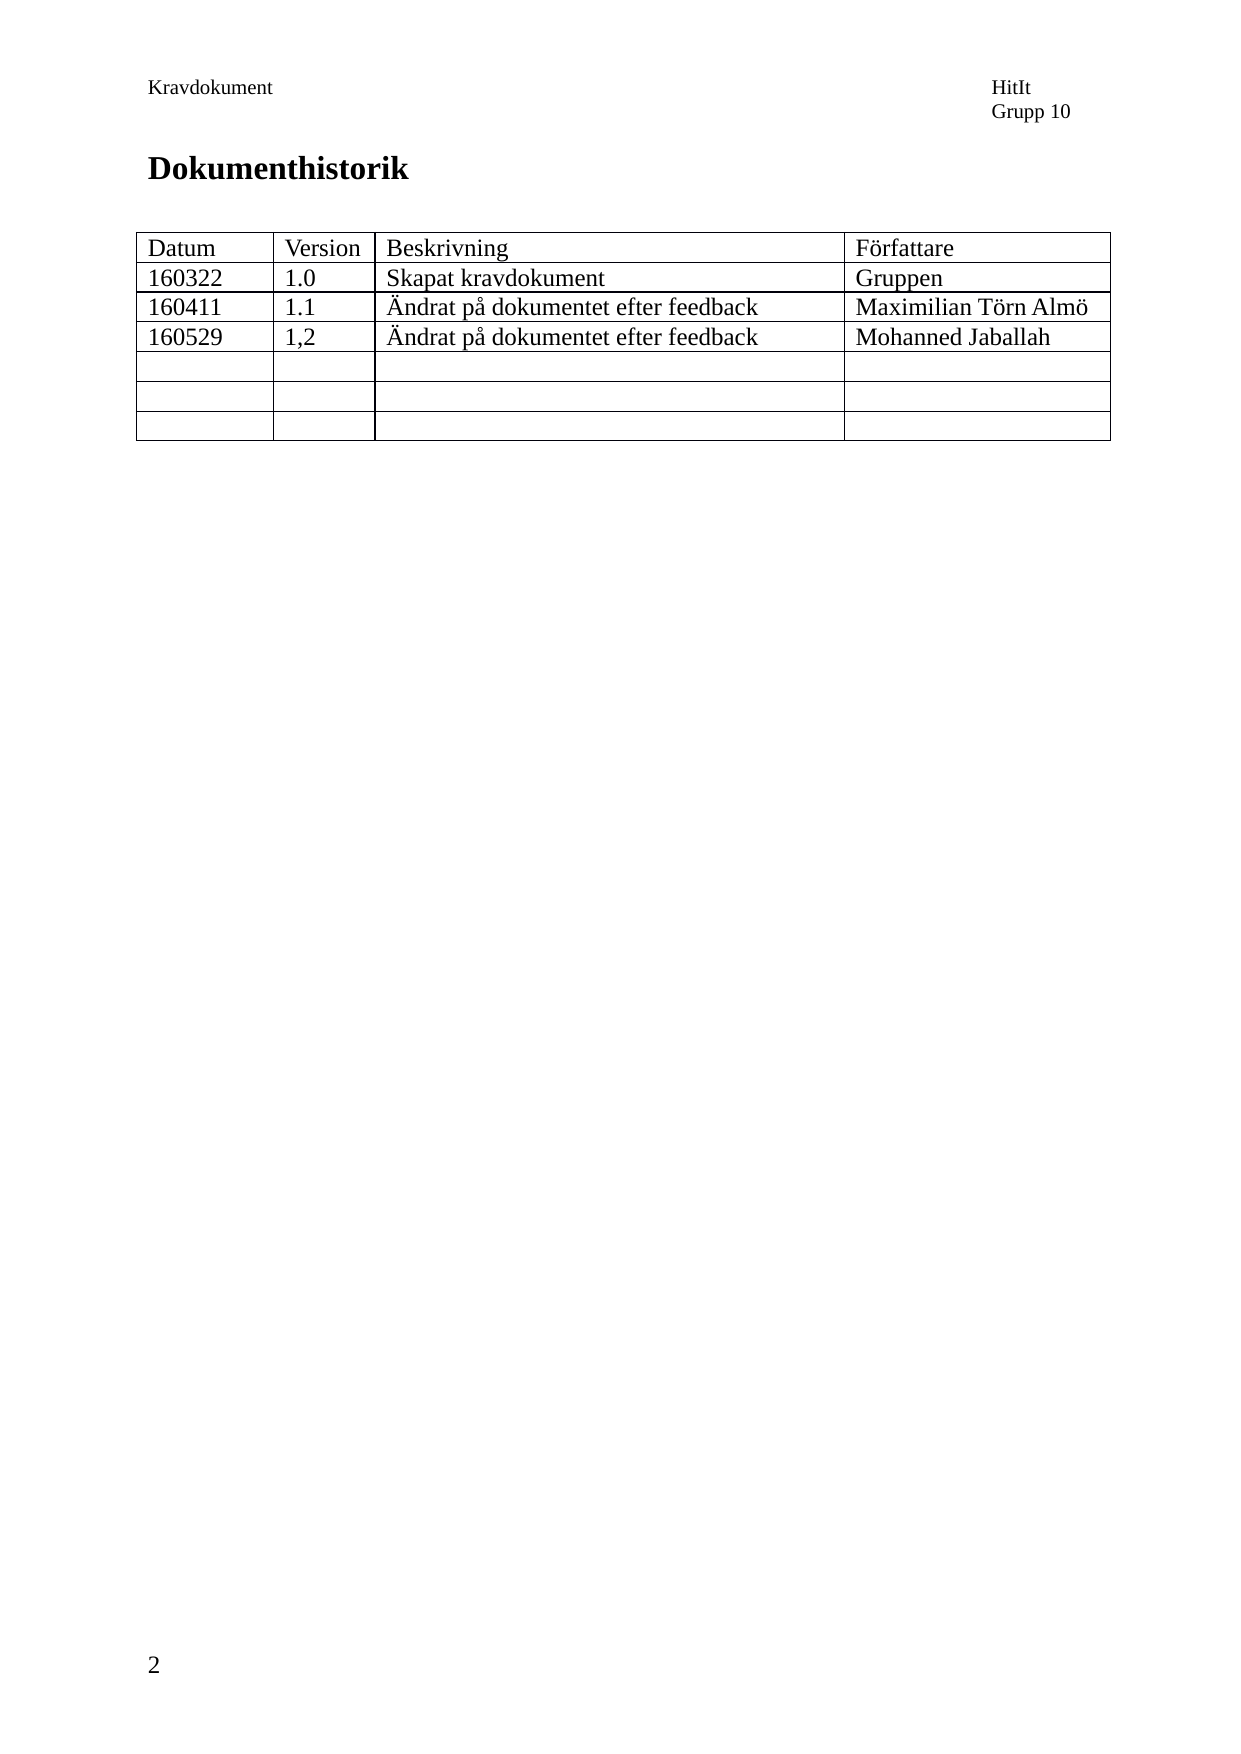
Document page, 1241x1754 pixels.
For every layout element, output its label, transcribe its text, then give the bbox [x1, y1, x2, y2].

table_cell [845, 382, 1110, 411]
table_cell 1.1 [274, 293, 374, 321]
table_header Datum [137, 233, 273, 262]
table_cell [376, 412, 844, 440]
table_cell [845, 352, 1110, 381]
table_cell [274, 382, 374, 411]
table_header Beskrivning [376, 233, 844, 262]
table_cell [274, 352, 374, 381]
table_cell 1,2 [274, 322, 374, 351]
table_cell [137, 352, 273, 381]
table_cell [137, 412, 273, 440]
table_header Version [274, 233, 374, 262]
table_cell Skapat kravdokument [376, 263, 844, 291]
table_cell [274, 412, 374, 440]
table_header Författare [845, 233, 1110, 262]
table_cell 160529 [137, 322, 273, 351]
subtitle Dokumenthistorik [148, 148, 1093, 186]
table_cell 160322 [137, 263, 273, 291]
table_cell [137, 382, 273, 411]
table_cell [845, 412, 1110, 440]
table_cell Maximilian Törn Almö [845, 293, 1110, 321]
table_cell Ändrat på dokumentet efter feedback [376, 322, 844, 351]
table_cell Mohanned Jaballah [845, 322, 1110, 351]
table_cell Gruppen [845, 263, 1110, 291]
table_cell [376, 382, 844, 411]
table_cell 1.0 [274, 263, 374, 291]
table_cell 160411 [137, 293, 273, 321]
table_cell [376, 352, 844, 381]
table_cell Ändrat på dokumentet efter feedback [376, 293, 844, 321]
